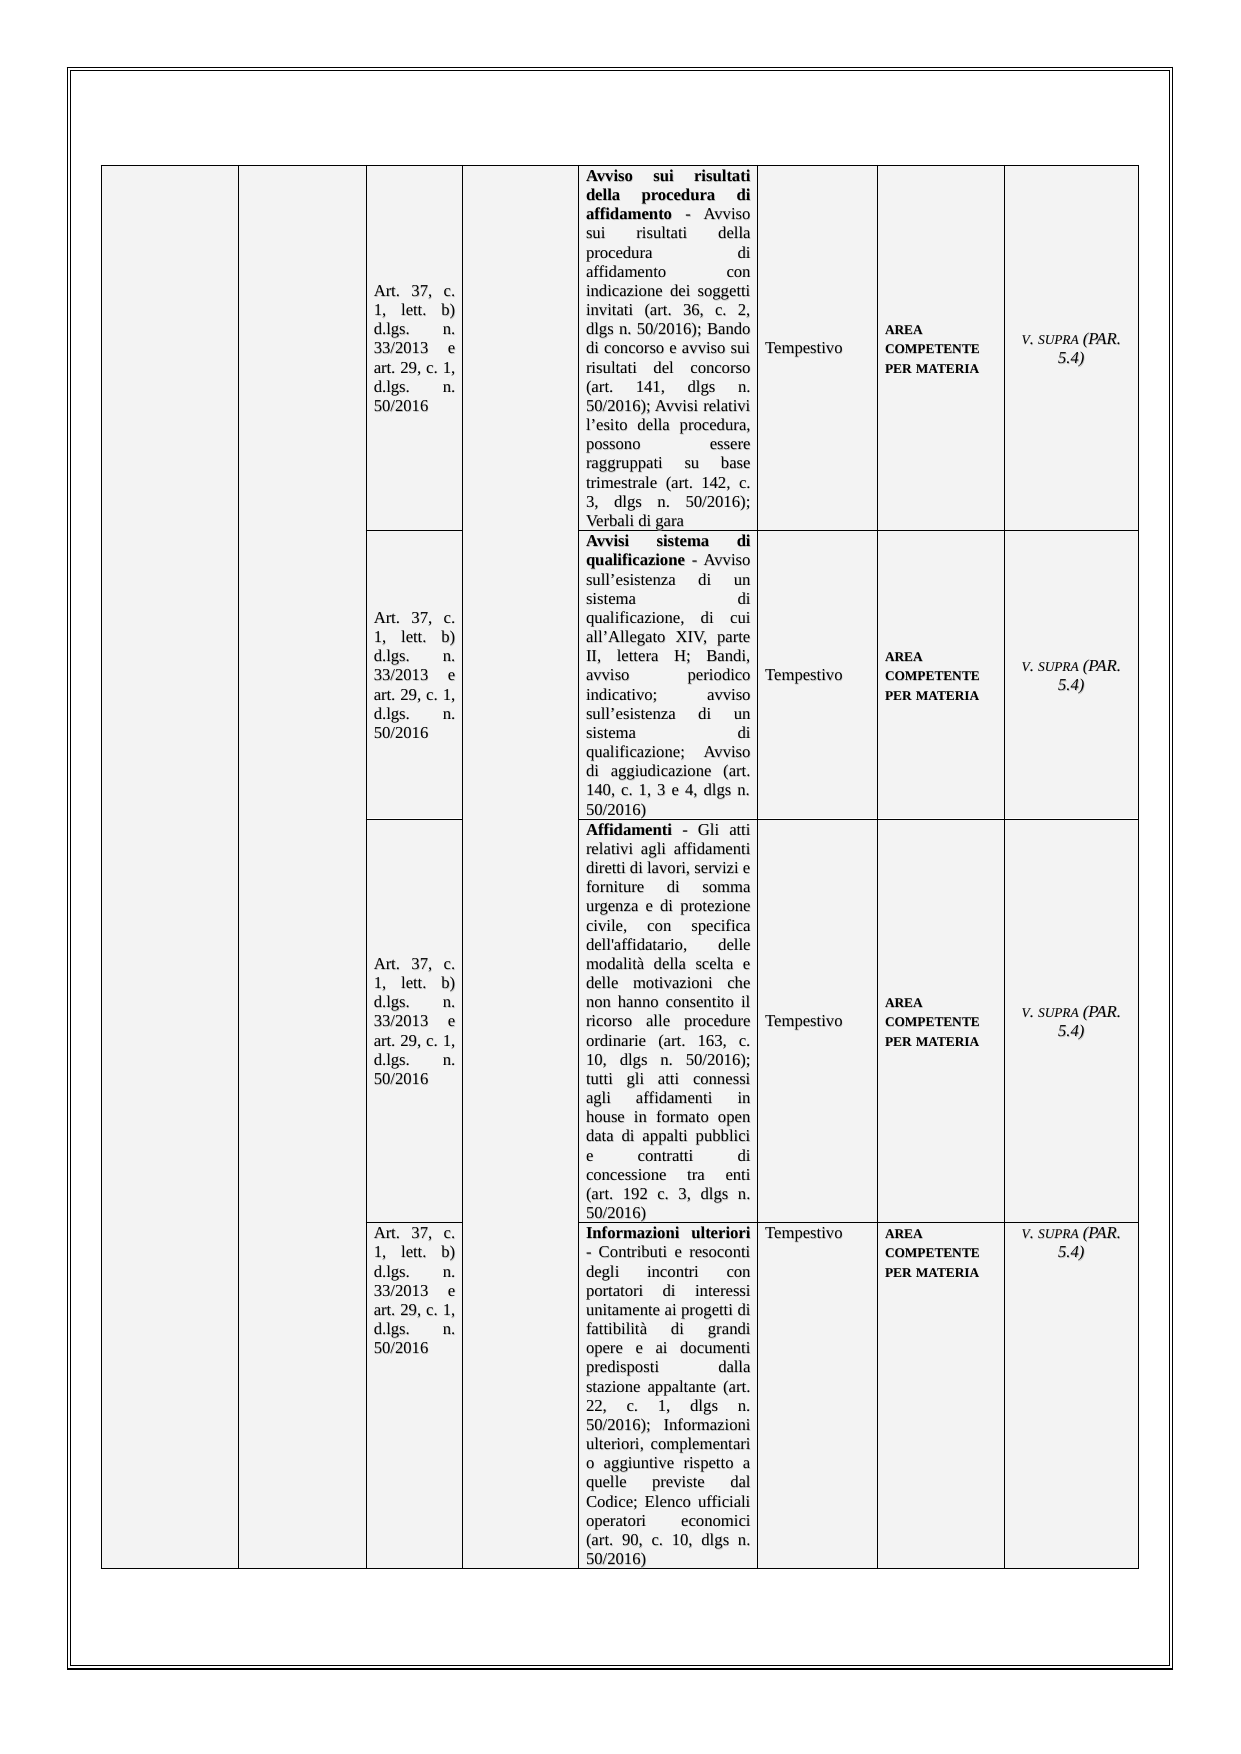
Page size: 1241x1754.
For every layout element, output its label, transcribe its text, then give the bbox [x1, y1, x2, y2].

table_cell Affidamenti - Gli atti relativi agli affidamenti diretti di lavori, servizi e forniture di somma urgenza e di protezione civile, con specifica dell'affidatario, delle modalità della scelta e delle motivazioni che non hanno consentito il ricorso alle procedure ordinarie (art. 163, c. 10, dlgs n. 50/2016); tutti gli atti connessi agli affidamenti in house in formato open data di appalti pubblici e contratti di concessione tra enti (art. 192 c. 3, dlgs n. 50/2016) [579, 820, 757, 1222]
table_cell Tempestivo [758, 820, 877, 1222]
table_cell Art. 37, c. 1, lett. b) d.lgs. n. 33/2013 e art. 29, c. 1, d.lgs. n. 50/2016 [367, 1223, 462, 1568]
table_cell Art. 37, c. 1, lett. b) d.lgs. n. 33/2013 e art. 29, c. 1, d.lgs. n. 50/2016 [367, 531, 462, 818]
table_cell [102, 166, 238, 1568]
table_cell Art. 37, c. 1, lett. b) d.lgs. n. 33/2013 e art. 29, c. 1, d.lgs. n. 50/2016 [367, 166, 462, 530]
table_cell v. supra (PAR. 5.4) [1005, 166, 1138, 530]
table_cell Tempestivo [758, 1223, 877, 1568]
table_cell area competente per materia [878, 531, 1004, 818]
table_cell area competente per materia [878, 166, 1004, 530]
table_cell v. supra (PAR. 5.4) [1005, 531, 1138, 818]
table_cell [239, 166, 366, 1568]
table_cell Informazioni ulteriori - Contributi e resoconti degli incontri con portatori di interessi unitamente ai progetti di fattibilità di grandi opere e ai documenti predisposti dalla stazione appaltante (art. 22, c. 1, dlgs n. 50/2016); Informazioni ulteriori, complementari o aggiuntive rispetto a quelle previste dal Codice; Elenco ufficiali operatori economici (art. 90, c. 10, dlgs n. 50/2016) [579, 1223, 757, 1568]
table_cell Tempestivo [758, 531, 877, 818]
table_cell area competente per materia [878, 1223, 1004, 1568]
table_cell Avviso sui risultati della procedura di affidamento - Avviso sui risultati della procedura di affidamento con indicazione dei soggetti invitati (art. 36, c. 2, dlgs n. 50/2016); Bando di concorso e avviso sui risultati del concorso (art. 141, dlgs n. 50/2016); Avvisi relativi l’esito della procedura, possono essere raggruppati su base trimestrale (art. 142, c. 3, dlgs n. 50/2016); Verbali di gara [579, 166, 757, 530]
table_cell Tempestivo [758, 166, 877, 530]
table_cell area competente per materia [878, 820, 1004, 1222]
table_cell [463, 166, 578, 1568]
table_cell Avvisi sistema di qualificazione - Avviso sull’esistenza di un sistema di qualificazione, di cui all’Allegato XIV, parte II, lettera H; Bandi, avviso periodico indicativo; avviso sull’esistenza di un sistema di qualificazione; Avviso di aggiudicazione (art. 140, c. 1, 3 e 4, dlgs n. 50/2016) [579, 531, 757, 818]
table_cell v. supra (PAR. 5.4) [1005, 1223, 1138, 1568]
table_cell v. supra (PAR. 5.4) [1005, 820, 1138, 1222]
table_cell Art. 37, c. 1, lett. b) d.lgs. n. 33/2013 e art. 29, c. 1, d.lgs. n. 50/2016 [367, 820, 462, 1222]
